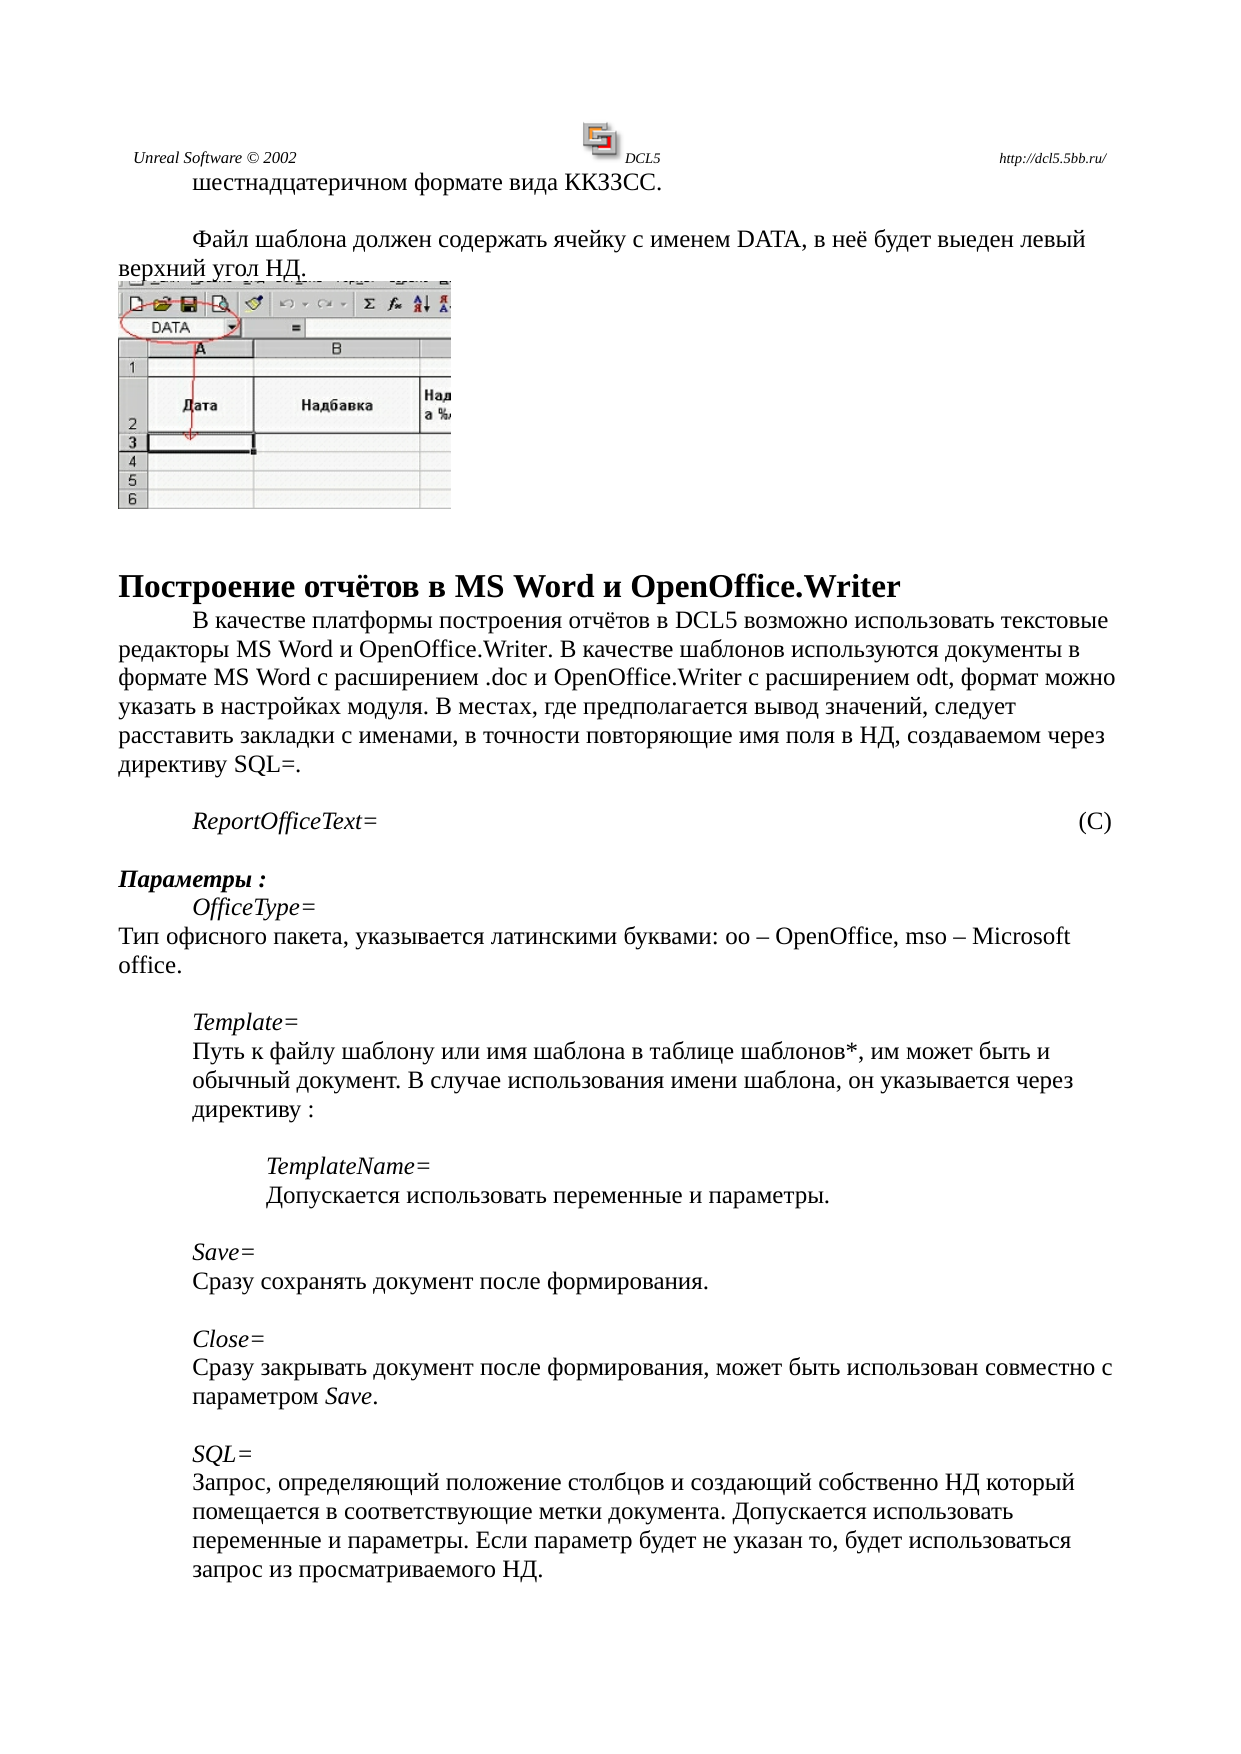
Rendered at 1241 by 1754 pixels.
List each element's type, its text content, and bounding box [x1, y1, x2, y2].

text Тип офисного пакета, указывается латинскими буквами: oo – OpenOffice, mso – Microsoft office. [118, 921, 1122, 979]
text Запрос, определяющий положение столбцов и создающий собственно НД который помещается в соответствующие метки документа. Допускается использовать переменные и параметры. Если параметр будет не указан то, будет использоваться запрос из просматриваемого НД. [118, 1467, 1122, 1582]
text Параметры : [118, 864, 1122, 892]
text Путь к файлу шаблону или имя шаблона в таблице шаблонов*, им может быть и обычный документ. В случае использования имени шаблона, он указывается через директиву : [118, 1036, 1122, 1122]
text TemplateName= [118, 1151, 1122, 1180]
text SQL= [118, 1439, 1122, 1467]
text Close= [118, 1324, 1122, 1352]
text Template= [118, 1007, 1122, 1036]
text ReportOfficeText= (C) [118, 806, 1122, 835]
text Save= [118, 1237, 1122, 1266]
text шестнадцатеричном формате вида ККЗЗСС. [118, 167, 1122, 195]
text Файл шаблона должен содержать ячейку с именем DATA, в неё будет выеден левый верхний угол НД. [118, 224, 1122, 282]
text Допускается использовать переменные и параметры. [118, 1180, 1122, 1209]
text Построение отчётов в MS Word и OpenOffice.Writer [118, 567, 1122, 605]
text Сразу сохранять документ после формирования. [118, 1266, 1122, 1295]
text В качестве платформы построения отчётов в DCL5 возможно использовать текстовые редакторы MS Word и OpenOffice.Writer. В качестве шаблонов используются документы в формате MS Word с расширением .doc и OpenOffice.Writer с расширением odt, формат можно указать в настройках модуля. В местах, где предполагается вывод значений, следует расставить закладки с именами, в точности повторяющие имя поля в НД, создаваемом через директиву SQL=. [118, 605, 1122, 777]
text OfficeType= [118, 892, 1122, 921]
picture [579, 118, 625, 164]
text Сразу закрывать документ после формирования, может быть использован совместно с параметром Save. [118, 1352, 1122, 1410]
picture [118, 281, 451, 509]
